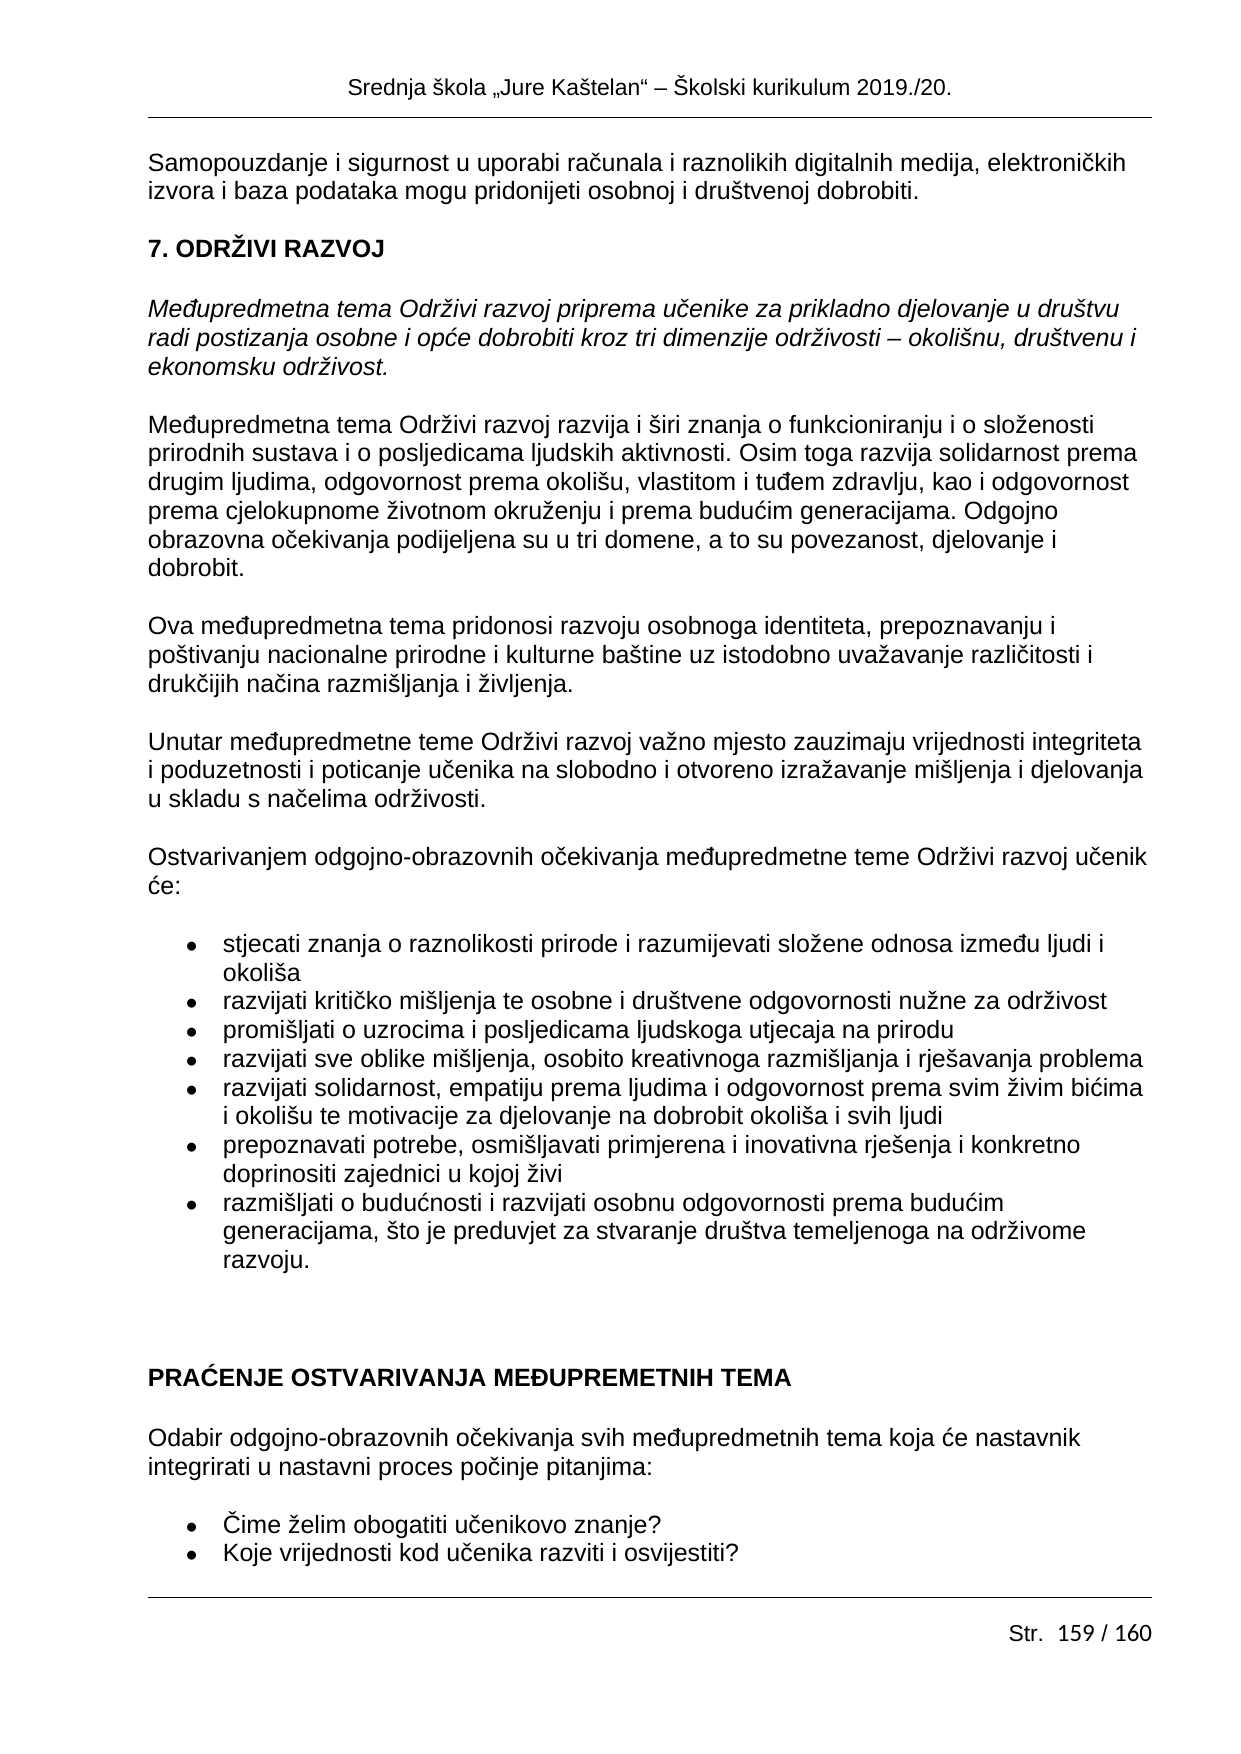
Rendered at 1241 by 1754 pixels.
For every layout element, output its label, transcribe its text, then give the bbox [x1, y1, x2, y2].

list stjecati znanja o raznolikosti prirode i razumijevati složene odnosa između ljudi i okoliša [185, 929, 1152, 986]
list prepoznavati potrebe, osmišljavati primjerena i inovativna rješenja i konkretno doprinositi zajednici u kojoj živi [185, 1130, 1152, 1188]
text Međupredmetna tema Održivi razvoj razvija i širi znanja o funkcioniranju i o složenosti prirodnih sustava i o posljedicama ljudskih aktivnosti. Osim toga razvija solidarnost prema drugim ljudima, odgovornost prema okolišu, vlastitom i tuđem zdravlju, kao i odgovornost prema cjelokupnome životnom okruženju i prema budućim generacijama. Odgojno obrazovna očekivanja podijeljena su u tri domene, a to su povezanost, djelovanje i dobrobit. [148, 410, 1152, 582]
text Ova međupredmetna tema pridonosi razvoju osobnoga identiteta, prepoznavanju i poštivanju nacionalne prirodne i kulturne baštine uz istodobno uvažavanje različitosti i drukčijih načina razmišljanja i življenja. [148, 611, 1152, 698]
list razvijati solidarnost, empatiju prema ljudima i odgovornost prema svim živim bićima i okolišu te motivacije za djelovanje na dobrobit okoliša i svih ljudi [185, 1073, 1152, 1130]
text Unutar međupredmetne teme Održivi razvoj važno mjesto zauzimaju vrijednosti integriteta i poduzetnosti i poticanje učenika na slobodno i otvoreno izražavanje mišljenja i djelovanja u skladu s načelima održivosti. [148, 727, 1152, 813]
text Ostvarivanjem odgojno-obrazovnih očekivanja međupredmetne teme Održivi razvoj učenik će: [148, 842, 1152, 900]
list Koje vrijednosti kod učenika razviti i osvijestiti? [185, 1538, 1152, 1567]
list Čime želim obogatiti učenikovo znanje? [185, 1510, 1152, 1538]
text Međupredmetna tema Održivi razvoj priprema učenike za prikladno djelovanje u društvu radi postizanja osobne i opće dobrobiti kroz tri dimenzije održivosti – okolišnu, društvenu i ekonomsku održivost. [148, 294, 1152, 381]
text 7. ODRŽIVI RAZVOJ [148, 234, 1152, 263]
text PRAĆENJE OSTVARIVANJA MEĐUPREMETNIH TEMA [148, 1363, 1152, 1392]
text Odabir odgojno-obrazovnih očekivanja svih međupredmetnih tema koja će nastavnik integrirati u nastavni proces počinje pitanjima: [148, 1423, 1152, 1481]
list promišljati o uzrocima i posljedicama ljudskoga utjecaja na prirodu [185, 1015, 1152, 1044]
list razvijati sve oblike mišljenja, osobito kreativnoga razmišljanja i rješavanja problema [185, 1044, 1152, 1073]
text Samopouzdanje i sigurnost u uporabi računala i raznolikih digitalnih medija, elektroničkih izvora i baza podataka mogu pridonijeti osobnoj i društvenoj dobrobiti. [148, 148, 1152, 205]
list razmišljati o budućnosti i razvijati osobnu odgovornosti prema budućim generacijama, što je preduvjet za stvaranje društva temeljenoga na održivome razvoju. [185, 1188, 1152, 1274]
list razvijati kritičko mišljenja te osobne i društvene odgovornosti nužne za održivost [185, 986, 1152, 1015]
